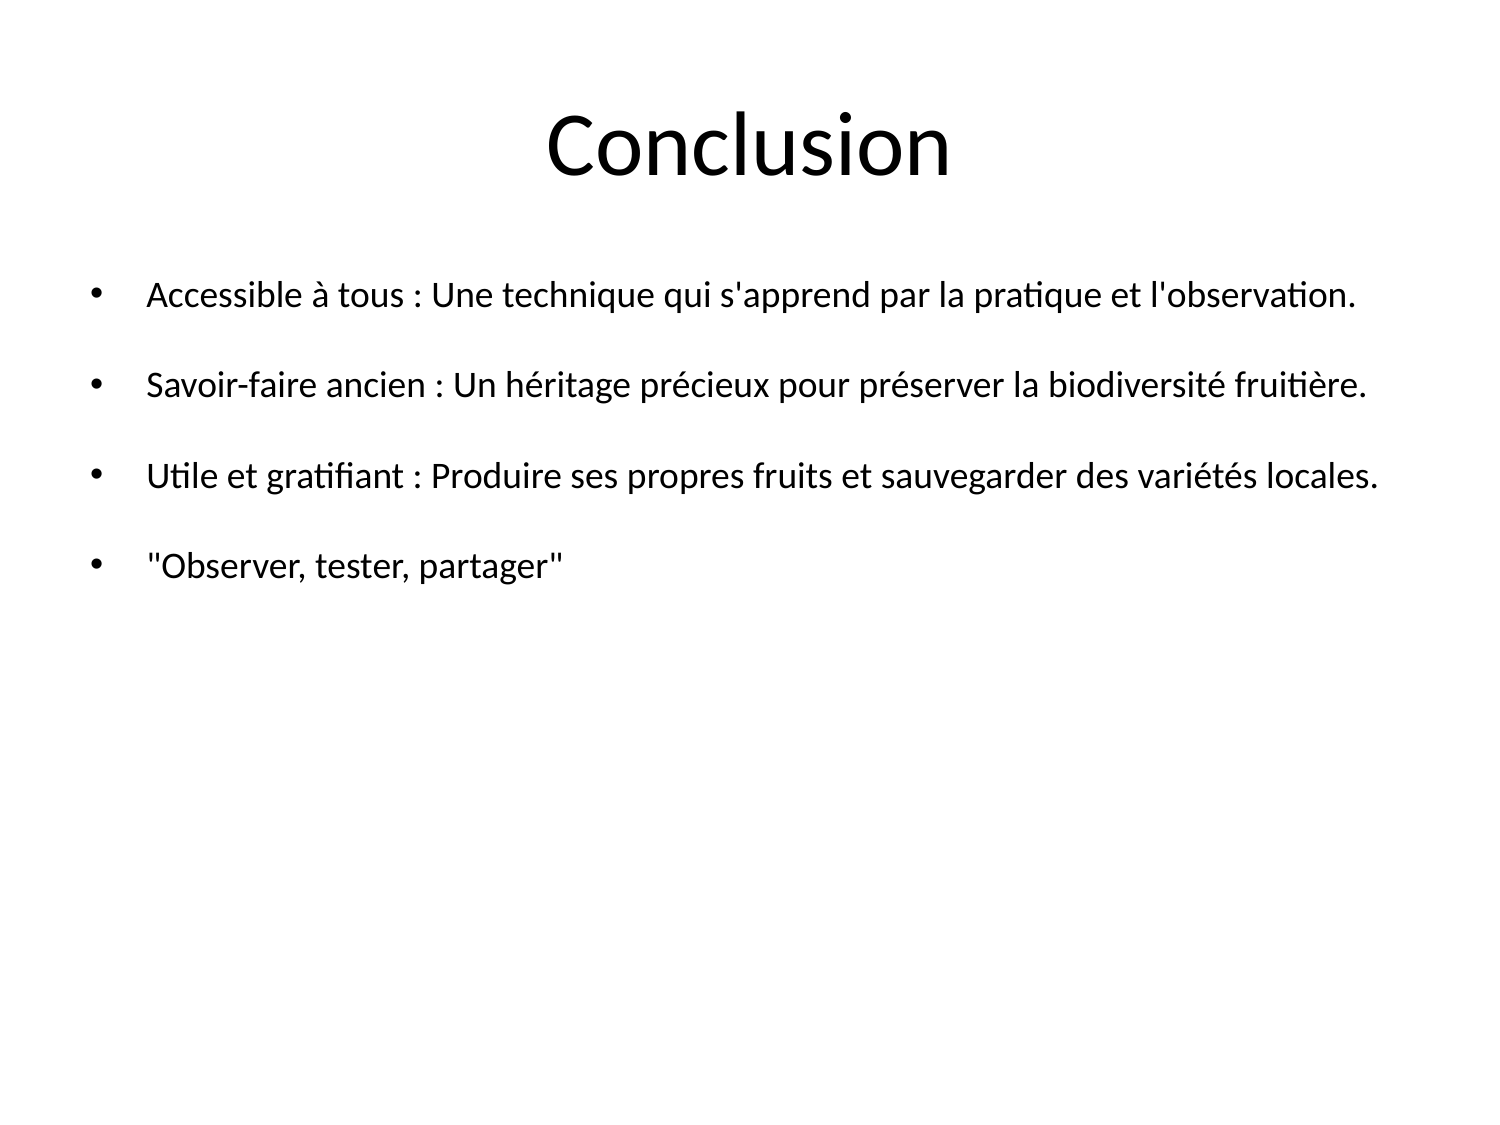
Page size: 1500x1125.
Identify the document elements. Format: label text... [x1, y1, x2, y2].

title Conclusion [75, 45, 1425, 233]
list Accessible à tous : Une technique qui s'apprend par la pratique et l'observation. Savoir-faire ancien : Un héritage précieux pour préserver la biodiversité fruitière. Utile et gratifiant : Produire ses propres fruits et sauvegarder des variétés locales. "Observer, tester, partager" [75, 262, 1425, 1005]
